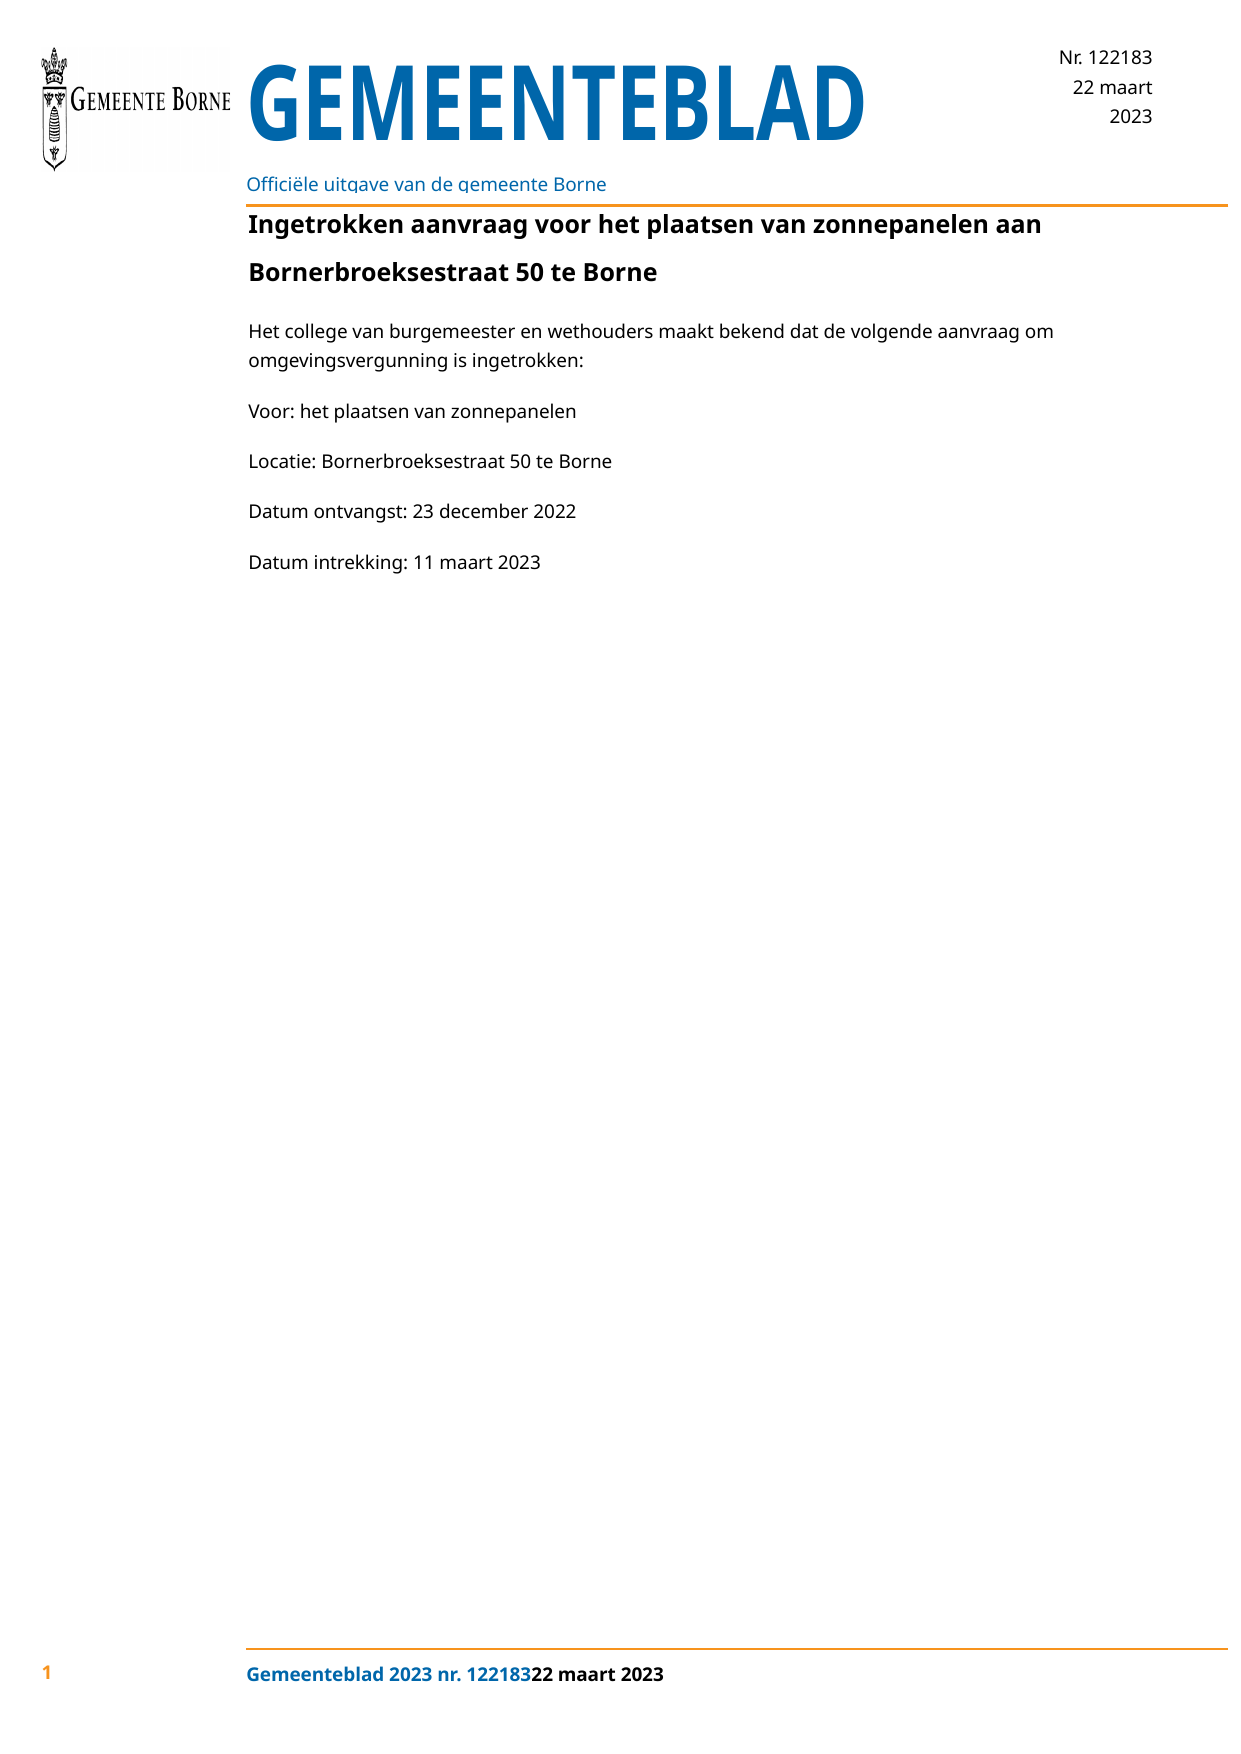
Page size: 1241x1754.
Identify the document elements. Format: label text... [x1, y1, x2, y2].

picture [41, 47, 231, 172]
text Datum intrekking: 11 maart 2023 [248, 549, 1152, 575]
text Ingetrokken aanvraag voor het plaatsen van zonnepanelen aan Bornerbroeksestraat 50 te Borne [248, 207, 1152, 288]
text Datum ontvangst: 23 december 2022 [248, 499, 1152, 524]
text Het college van burgemeester en wethouders maakt bekend dat de volgende aanvraag om omgevingsvergunning is ingetrokken: [248, 318, 1152, 373]
text Locatie: Bornerbroeksestraat 50 te Borne [248, 448, 1152, 474]
text Voor: het plaatsen van zonnepanelen [248, 398, 1152, 424]
